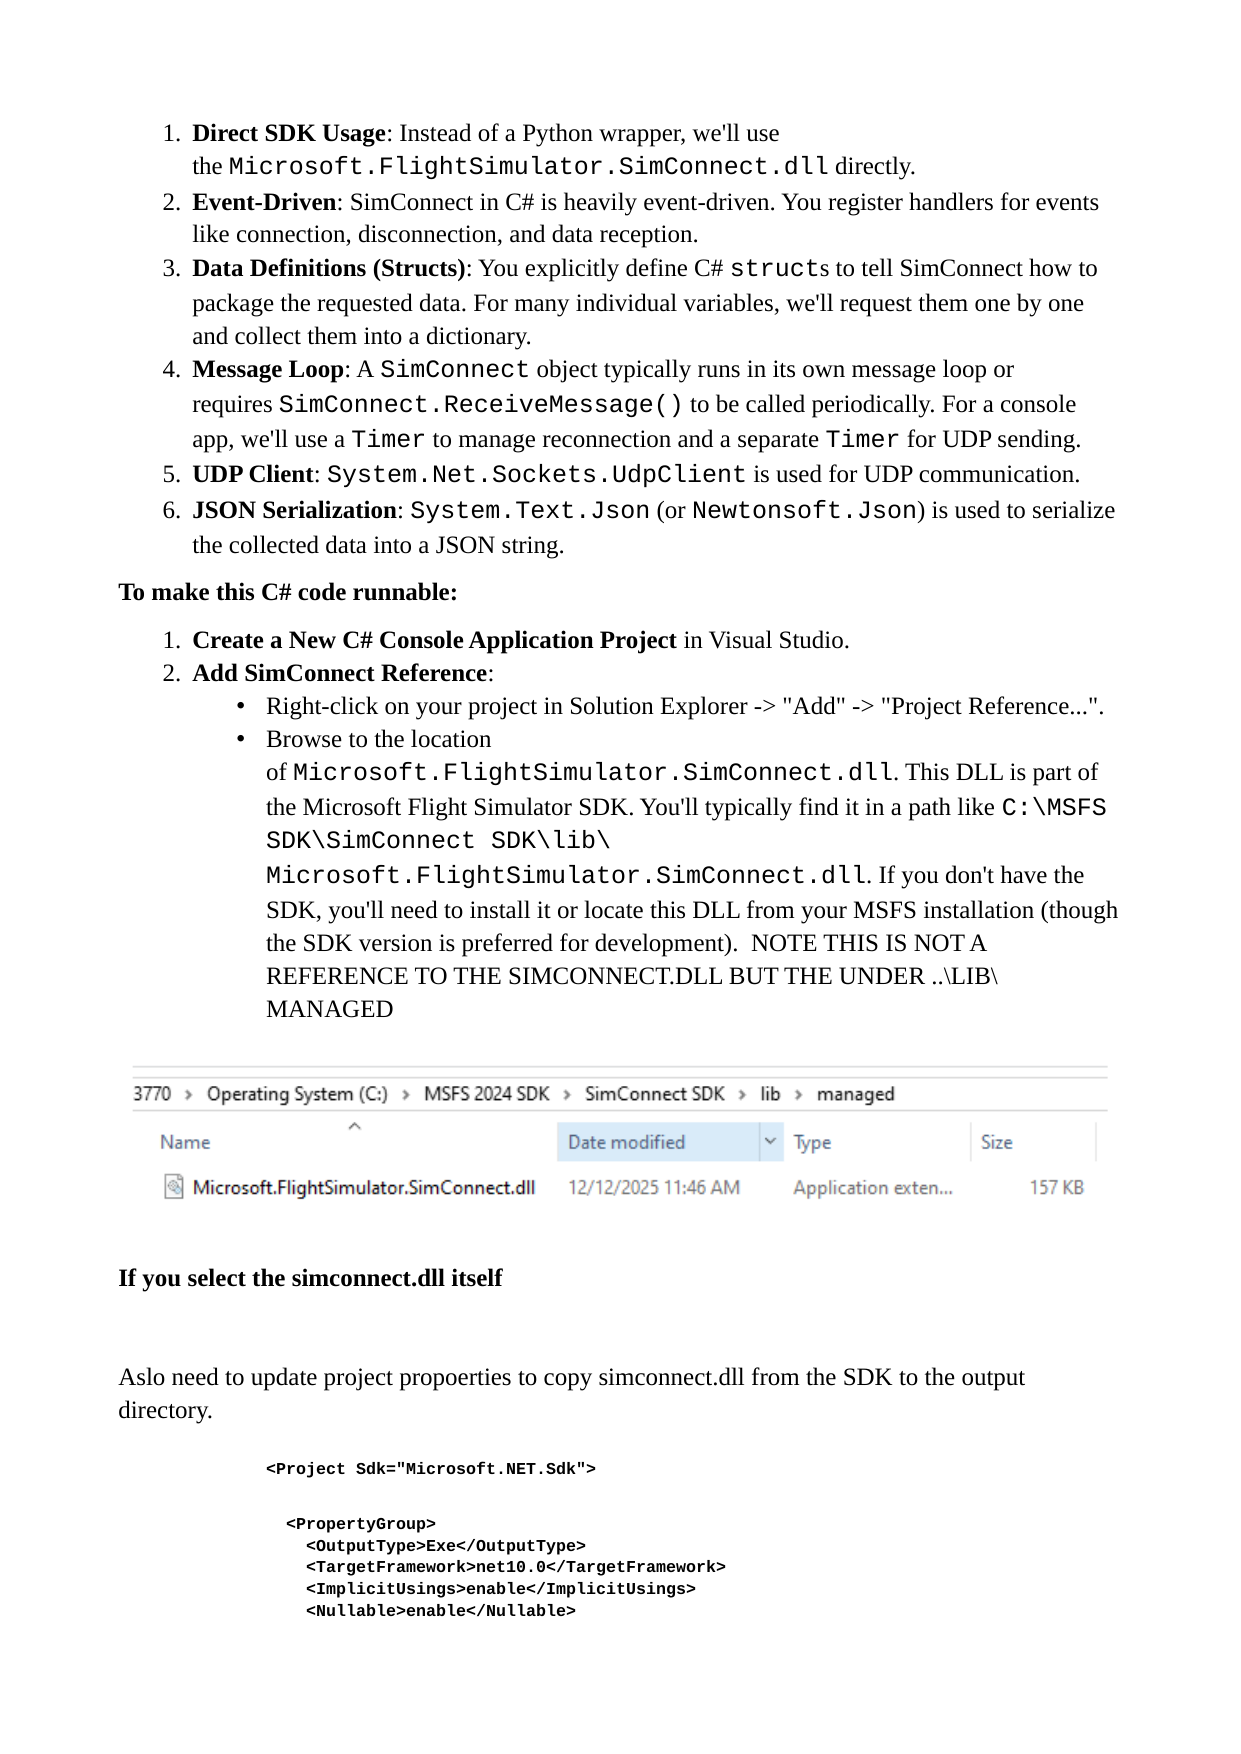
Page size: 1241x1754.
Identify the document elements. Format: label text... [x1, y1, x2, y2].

text Aslo need to update project propoerties to copy simconnect.dll from the SDK to the output directory. [118, 1362, 1122, 1423]
list JSON Serialization: System.Text.Json (or Newtonsoft.Json) is used to serialize the collected data into a JSON string. [162, 495, 1122, 559]
list Add SimConnect Reference: [162, 658, 1122, 687]
list Data Definitions (Structs): You explicitly define C# structs to tell SimConnect how to package the requested data. For many individual variables, we'll request them one by one and collect them into a dictionary. [162, 253, 1122, 349]
list Browse to the location of Microsoft.FlightSimulator.SimConnect.dll. This DLL is part of the Microsoft Flight Simulator SDK. You'll typically find it in a path like C:\MSFS SDK\SimConnect SDK\lib\Microsoft.FlightSimulator.SimConnect.dll. If you don't have the SDK, you'll need to install it or locate this DLL from your MSFS installation (though the SDK version is preferred for development). NOTE THIS IS NOT A REFERENCE TO THE SIMCONNECT.DLL BUT THE UNDER ..\LIB\MANAGED [236, 724, 1122, 1023]
text If you select the simconnect.dll itself [118, 1263, 1122, 1291]
text <PropertyGroup> [266, 1515, 1122, 1534]
text <Nullable>enable</Nullable> [266, 1602, 1122, 1621]
list Event-Driven: SimConnect in C# is heavily event-driven. You register handlers for events like connection, disconnection, and data reception. [162, 187, 1122, 248]
text <ImplicitUsings>enable</ImplicitUsings> [266, 1580, 1122, 1599]
list UDP Client: System.Net.Sockets.UdpClient is used for UDP communication. [162, 459, 1122, 490]
list Create a New C# Console Application Project in Visual Studio. [162, 625, 1122, 654]
text <OutputType>Exe</OutputType> [266, 1537, 1122, 1556]
list Right-click on your project in Solution Explorer -> "Add" -> "Project Reference...". [236, 691, 1122, 720]
text <TargetFramework>net10.0</TargetFramework> [266, 1559, 1122, 1578]
list Message Loop: A SimConnect object typically runs in its own message loop or requires SimConnect.ReceiveMessage() to be called periodically. For a console app, we'll use a Timer to manage reconnection and a separate Timer for UDP sending. [162, 354, 1122, 455]
picture [132, 1060, 1108, 1221]
text To make this C# code runnable: [118, 577, 1122, 606]
list Direct SDK Usage: Instead of a Python wrapper, we'll use the Microsoft.FlightSimulator.SimConnect.dll directly. [162, 118, 1122, 182]
text <Project Sdk="Microsoft.NET.Sdk"> [266, 1461, 1122, 1479]
